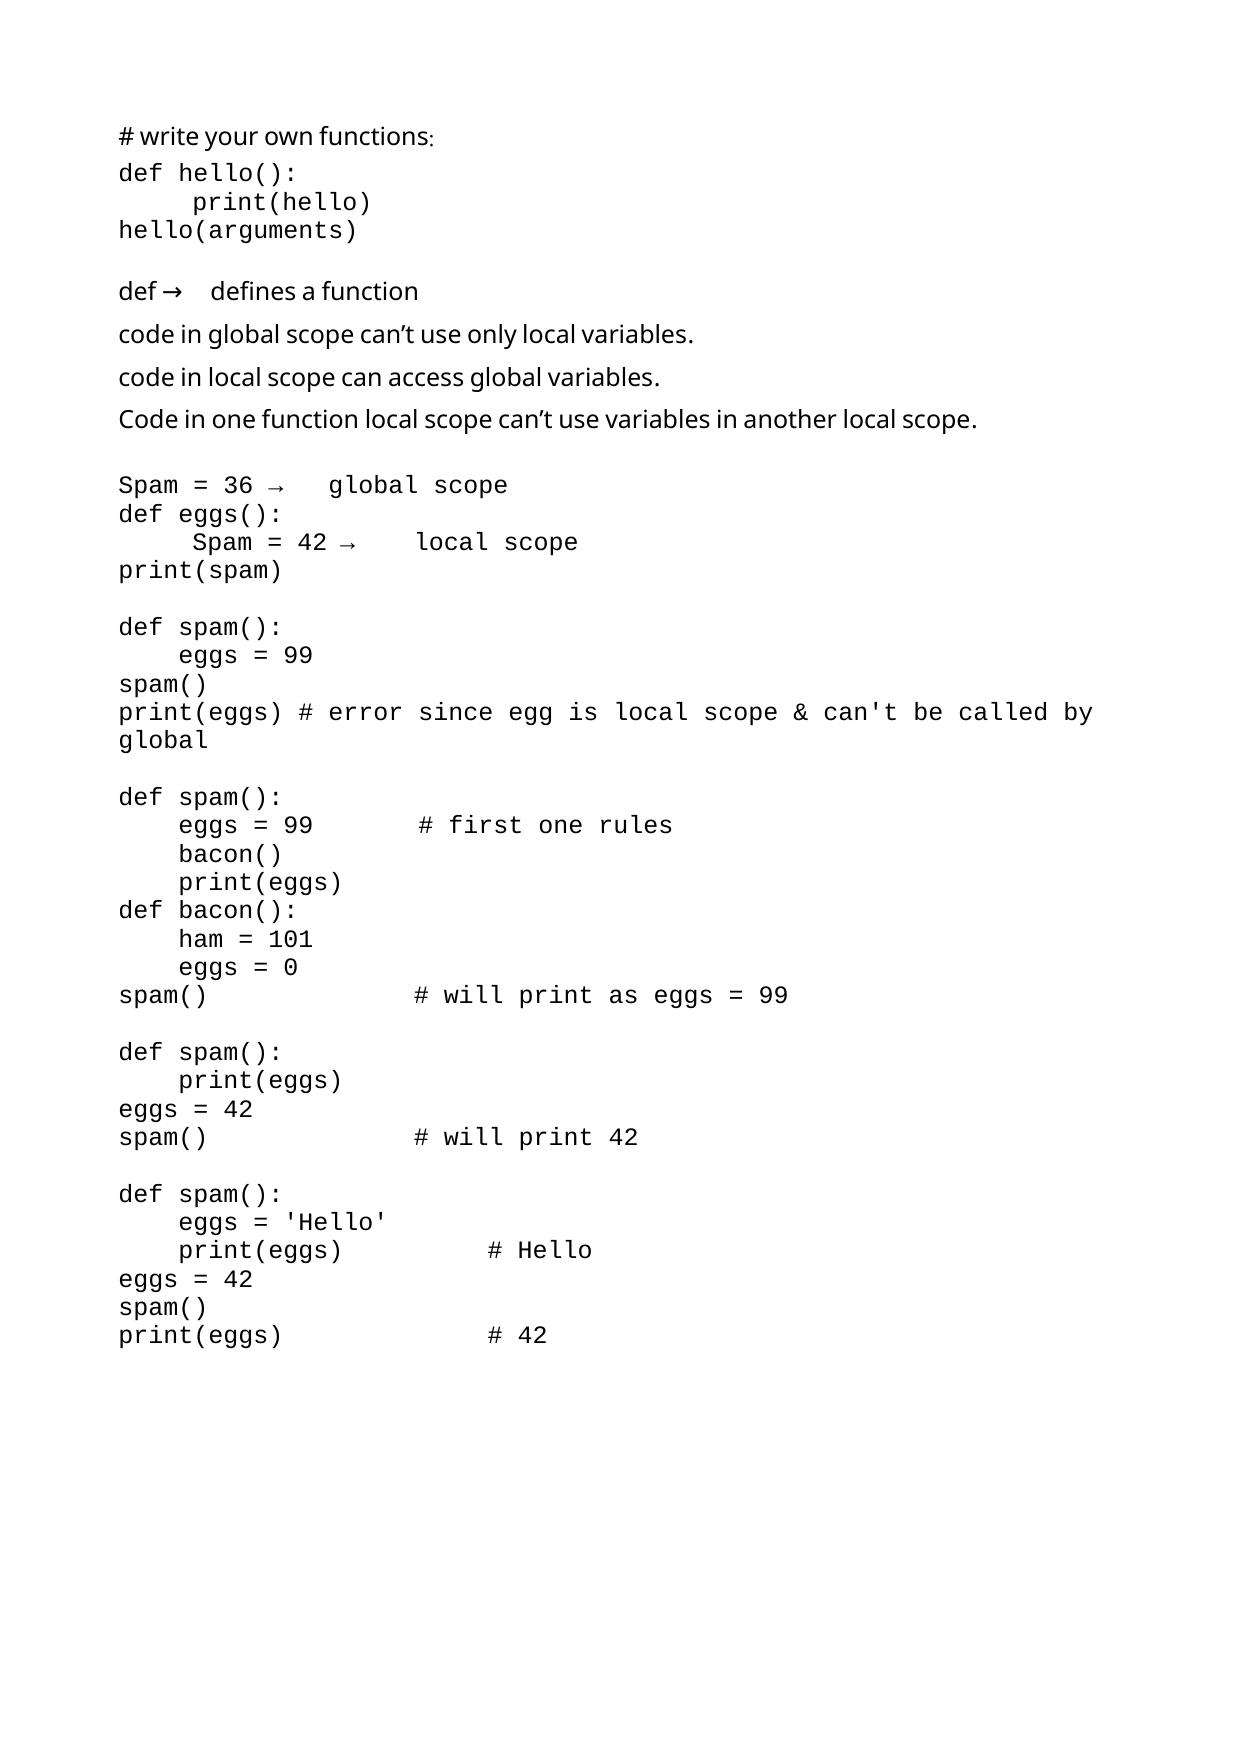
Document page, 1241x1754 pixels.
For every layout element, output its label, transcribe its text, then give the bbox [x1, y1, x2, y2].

text print(eggs) # Hello [118, 1238, 1122, 1266]
text def bacon(): [118, 898, 1122, 926]
text print(spam) [118, 558, 1122, 586]
text def spam(): [118, 614, 1122, 643]
text def spam(): [118, 1181, 1122, 1209]
text print(eggs) [118, 869, 1122, 898]
text # write your own functions: [118, 118, 1122, 161]
text code in global scope can’t use only local variables. [118, 317, 1122, 359]
text hello(arguments) [118, 217, 1122, 246]
text print(eggs) # 42 [118, 1323, 1122, 1351]
text Code in one function local scope can’t use variables in another local scope. [118, 402, 1122, 444]
text spam() [118, 671, 1122, 699]
text def hello(): [118, 161, 1122, 189]
text print(eggs) [118, 1068, 1122, 1096]
text Spam = 36 → global scope [118, 473, 1122, 501]
text bacon() [118, 841, 1122, 869]
text eggs = 42 [118, 1096, 1122, 1124]
text def spam(): [118, 784, 1122, 813]
text code in local scope can access global variables. [118, 359, 1122, 402]
text def spam(): [118, 1039, 1122, 1068]
text spam() # will print as eggs = 99 [118, 983, 1122, 1011]
text eggs = 0 [118, 954, 1122, 983]
text eggs = 99 # first one rules [118, 813, 1122, 841]
text print(hello) [118, 189, 1122, 217]
text eggs = 42 [118, 1266, 1122, 1294]
text eggs = 99 [118, 643, 1122, 671]
text print(eggs) # error since egg is local scope & can't be called by global [118, 699, 1122, 756]
text spam() [118, 1294, 1122, 1323]
text ham = 101 [118, 926, 1122, 954]
text Spam = 42 → local scope [118, 529, 1122, 558]
text eggs = 'Hello' [118, 1209, 1122, 1238]
text spam() # will print 42 [118, 1124, 1122, 1153]
text def → defines a function [118, 274, 1122, 317]
text def eggs(): [118, 501, 1122, 529]
